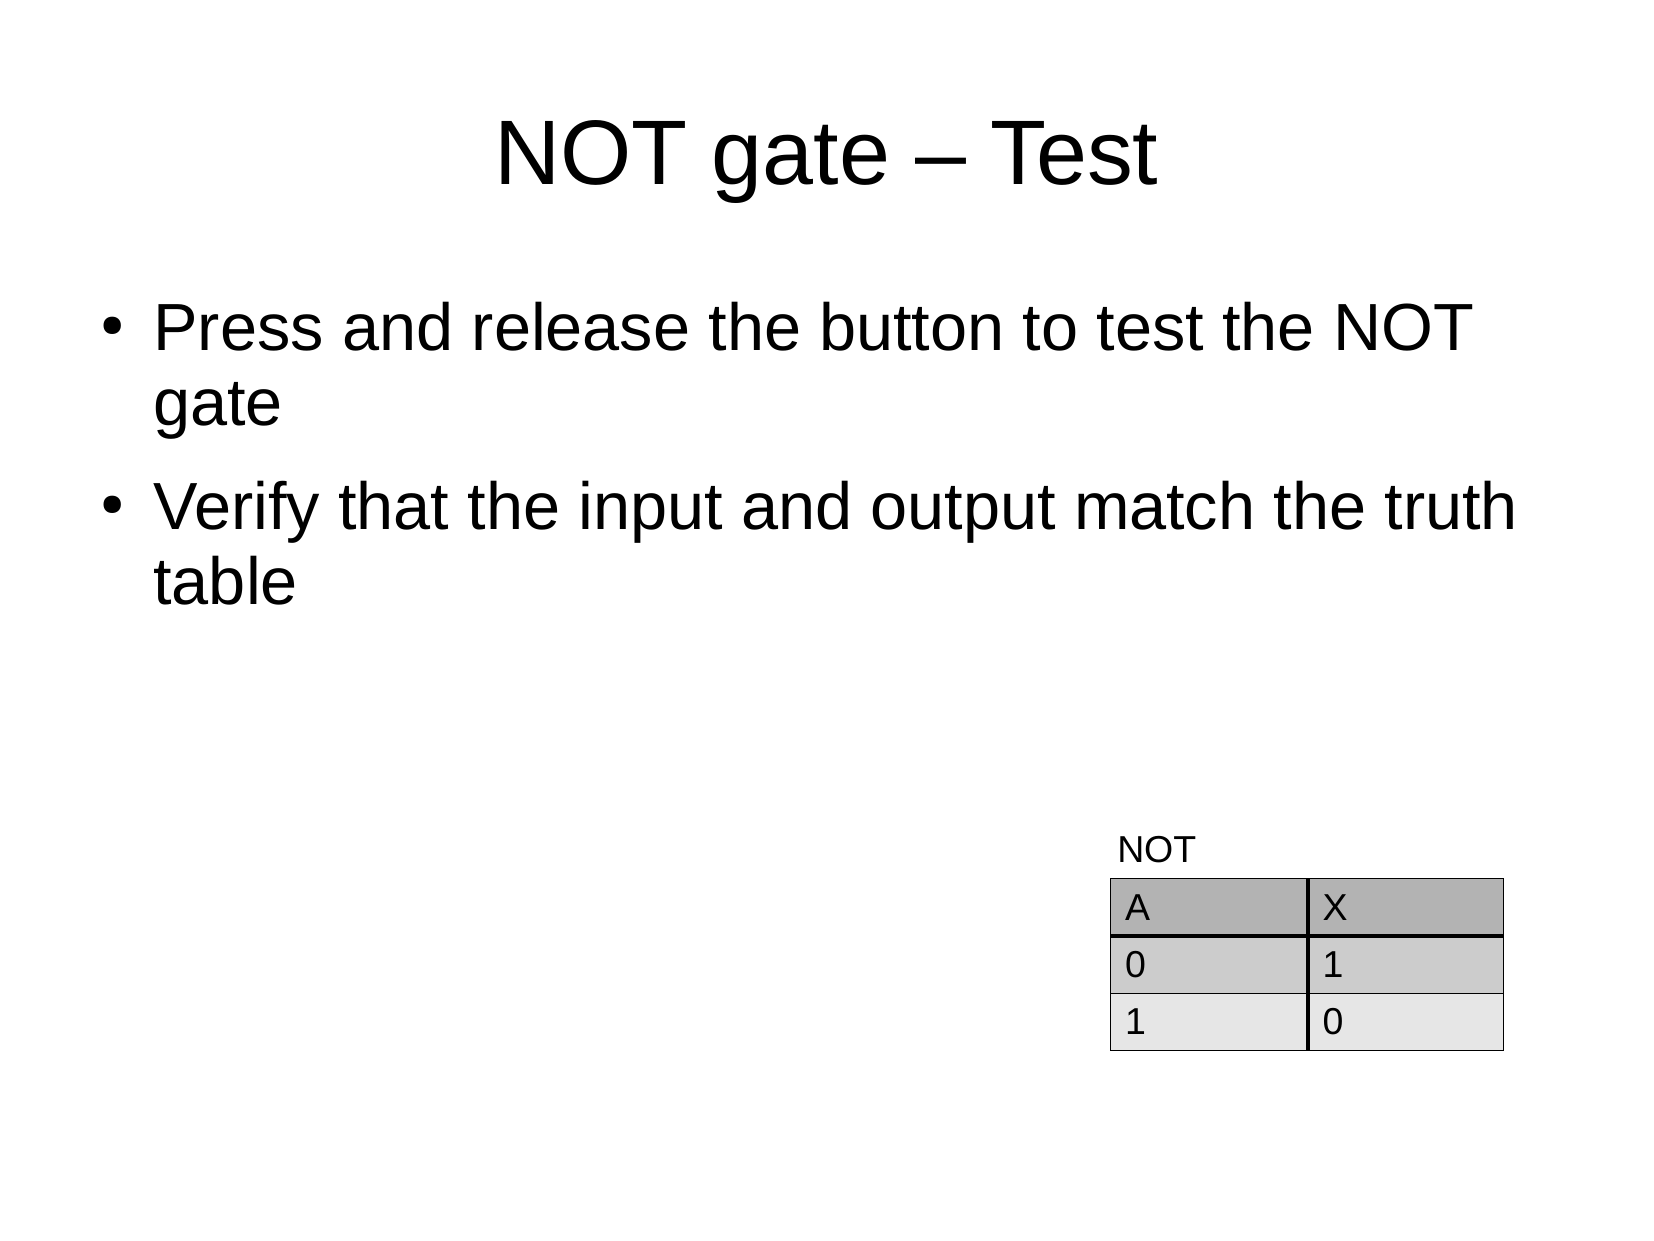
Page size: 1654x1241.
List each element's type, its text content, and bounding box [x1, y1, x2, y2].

table_cell 1 [1111, 994, 1306, 1050]
table_cell 1 [1310, 938, 1503, 993]
table_cell 0 [1111, 938, 1306, 993]
text_box NOT [1102, 821, 1220, 879]
title NOT gate – Test [82, 49, 1571, 257]
table_cell 0 [1310, 994, 1503, 1050]
list Press and release the button to test the NOT gate Verify that the input and output match the truth table [82, 290, 1538, 1010]
table_header A [1111, 879, 1306, 934]
table_header X [1310, 879, 1503, 934]
